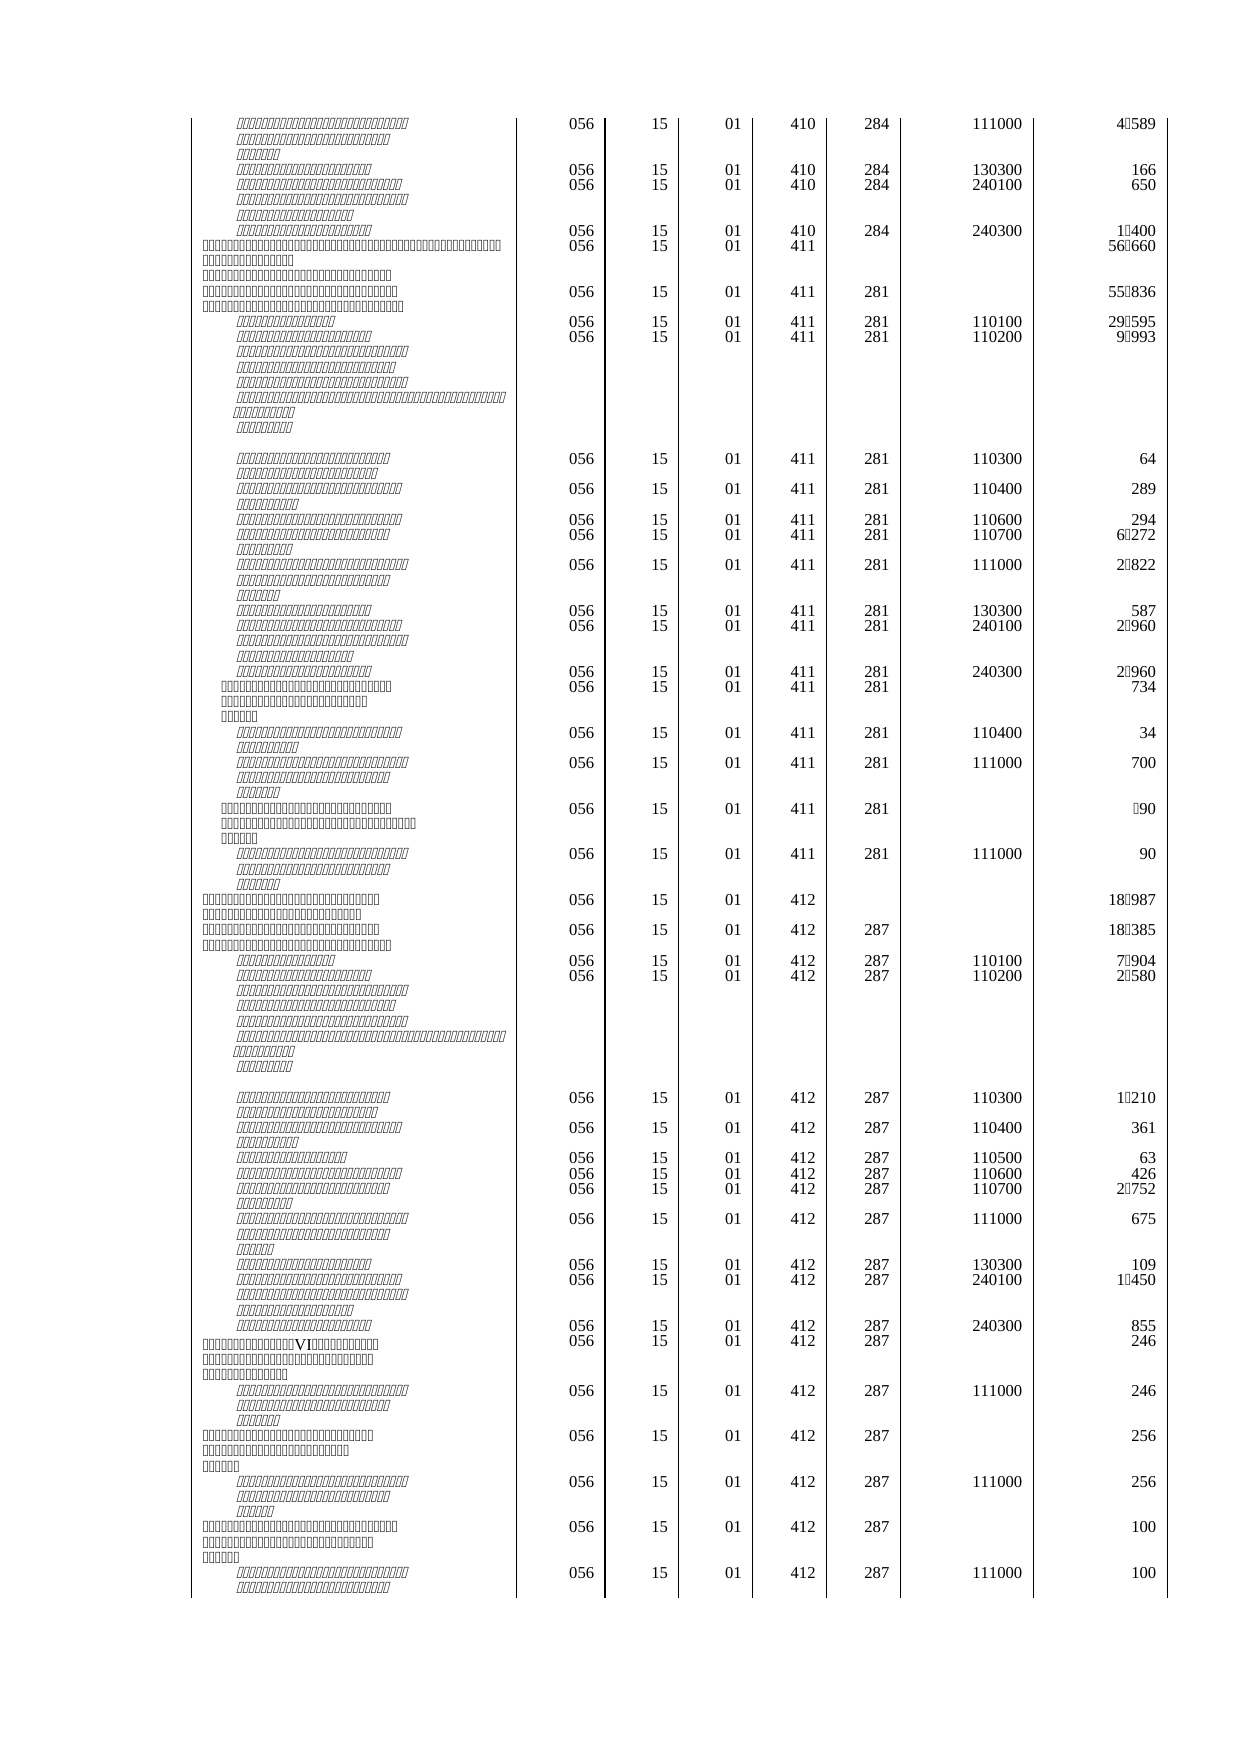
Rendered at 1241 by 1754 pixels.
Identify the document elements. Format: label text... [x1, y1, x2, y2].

table_cell  [1034, 1122, 1167, 1152]
table_cell  [827, 955, 900, 970]
table_cell  [827, 118, 900, 164]
table_cell  [753, 225, 826, 240]
table_cell  [192, 164, 516, 179]
table_cell  [517, 240, 604, 285]
table_cell    [192, 681, 516, 726]
table_cell  [827, 605, 900, 620]
table_cell  [827, 1335, 900, 1384]
table_cell  [679, 225, 752, 240]
table_cell [901, 1521, 1033, 1567]
table_cell  [517, 620, 604, 666]
table_cell  [827, 1091, 900, 1122]
table_cell  [827, 848, 900, 894]
table_cell   [192, 285, 516, 316]
table_cell  [901, 316, 1033, 331]
table_cell  [517, 605, 604, 620]
table_cell  [606, 894, 678, 924]
table_cell  [1034, 666, 1167, 681]
table_cell  [606, 955, 678, 970]
table_cell  [606, 605, 678, 620]
table_cell  [753, 681, 826, 726]
table_cell  [606, 924, 678, 954]
table_cell  [606, 1335, 678, 1384]
table_cell  [827, 924, 900, 954]
table_cell  [1034, 1335, 1167, 1384]
table_cell  [192, 316, 516, 331]
table_cell    [192, 1476, 516, 1521]
table_cell  [901, 757, 1033, 802]
table_cell  [606, 559, 678, 605]
table_cell  [827, 453, 900, 483]
table_cell  [827, 681, 900, 726]
table_cell  [901, 620, 1033, 666]
table_cell  [679, 285, 752, 316]
table_cell    [192, 559, 516, 605]
table_cell  [606, 1521, 678, 1567]
table_cell  [753, 757, 826, 802]
table_cell  [192, 1168, 516, 1183]
table_cell  [517, 179, 604, 224]
table_cell  [901, 1320, 1033, 1335]
table_cell  [753, 1385, 826, 1430]
table_cell  [517, 164, 604, 179]
table_cell  [517, 331, 604, 453]
table_cell  [517, 894, 604, 924]
table_cell  [1034, 1168, 1167, 1183]
table_cell  [192, 666, 516, 681]
table_cell  [753, 316, 826, 331]
table_cell  [517, 1091, 604, 1122]
table_cell  [827, 179, 900, 224]
table_cell  [1034, 970, 1167, 1091]
table_cell  [517, 316, 604, 331]
table_cell    [192, 1213, 516, 1259]
table_cell    [192, 1430, 516, 1476]
table_cell  [517, 1567, 604, 1597]
table_cell  [1034, 118, 1167, 164]
table_cell  [1034, 240, 1167, 285]
table_cell  [517, 1274, 604, 1319]
table_cell   [192, 894, 516, 924]
table_cell  [517, 118, 604, 164]
table_cell  [827, 1430, 900, 1476]
table_cell  [606, 620, 678, 666]
table_cell  [517, 970, 604, 1091]
table_cell   [192, 1567, 516, 1597]
table_cell  [1034, 1213, 1167, 1259]
table_cell  [679, 955, 752, 970]
table_cell  [1034, 848, 1167, 894]
table_cell  [1034, 1476, 1167, 1521]
table_cell  [901, 955, 1033, 970]
table_cell  [1034, 757, 1167, 802]
table_cell  [1034, 620, 1167, 666]
table_cell  [517, 757, 604, 802]
table_cell  [606, 970, 678, 1091]
table_cell  [679, 179, 752, 224]
table_cell  [901, 1091, 1033, 1122]
table_cell  [753, 1335, 826, 1384]
table_cell  [517, 1335, 604, 1384]
table_cell  [1034, 453, 1167, 483]
table_cell  [753, 955, 826, 970]
table_cell  [679, 1213, 752, 1259]
table_cell [901, 1335, 1033, 1384]
table_cell  [827, 1168, 900, 1183]
table_cell  [901, 514, 1033, 529]
table_cell  [827, 316, 900, 331]
table_cell  [901, 1183, 1033, 1213]
table_cell   [192, 1122, 516, 1152]
table_cell  [1034, 1183, 1167, 1213]
table_cell  [679, 483, 752, 513]
table_cell  [679, 331, 752, 453]
table_cell  [606, 164, 678, 179]
table_cell  [1034, 316, 1167, 331]
table_cell  [901, 1476, 1033, 1521]
table_cell  [753, 514, 826, 529]
table_cell  [679, 1430, 752, 1476]
table_cell  [192, 225, 516, 240]
table_cell  [901, 666, 1033, 681]
table_cell  [192, 1152, 516, 1167]
table_cell  [679, 1521, 752, 1567]
table_cell  [827, 726, 900, 757]
table_cell  [679, 848, 752, 894]
table_cell  [606, 331, 678, 453]
table_cell  [901, 970, 1033, 1091]
table_cell  [901, 164, 1033, 179]
table_cell  [753, 924, 826, 954]
table_cell  [679, 620, 752, 666]
table_cell  [606, 483, 678, 513]
table_cell  [753, 118, 826, 164]
table_cell    [192, 1385, 516, 1430]
table_cell VI   [192, 1335, 516, 1384]
table_cell  [753, 240, 826, 285]
table_cell  [753, 453, 826, 483]
table_cell  [827, 1259, 900, 1274]
table_cell  [1034, 1091, 1167, 1122]
table_cell  [1034, 803, 1167, 848]
table_cell  [679, 316, 752, 331]
table_cell  [517, 848, 604, 894]
table_cell  [679, 240, 752, 285]
table_cell  [827, 1213, 900, 1259]
table_cell  [679, 666, 752, 681]
table_cell  [901, 1152, 1033, 1167]
table_cell  [1034, 1152, 1167, 1167]
table_cell  [753, 666, 826, 681]
table_cell    [192, 1521, 516, 1567]
table_cell  [606, 1476, 678, 1521]
table_cell  [606, 1320, 678, 1335]
table_cell  [827, 1320, 900, 1335]
table_cell  [517, 1476, 604, 1521]
table_cell  [1034, 1430, 1167, 1476]
table_cell  [753, 1213, 826, 1259]
table_cell    [192, 179, 516, 224]
table_cell  [606, 757, 678, 802]
table_cell  [679, 1168, 752, 1183]
table_cell  [606, 726, 678, 757]
table_cell  [901, 1213, 1033, 1259]
table_cell  [517, 955, 604, 970]
table_cell  [679, 164, 752, 179]
table_cell  [1034, 164, 1167, 179]
table_cell  [1034, 955, 1167, 970]
table_cell  [753, 559, 826, 605]
table_cell  [517, 803, 604, 848]
table_cell  [517, 559, 604, 605]
table_cell  [517, 924, 604, 954]
table_cell   [192, 483, 516, 513]
table_cell    [192, 620, 516, 666]
table_cell  [901, 118, 1033, 164]
table_cell  [192, 605, 516, 620]
table_cell  [901, 225, 1033, 240]
table_cell  [517, 1183, 604, 1213]
table_cell  [606, 666, 678, 681]
table_cell  [606, 316, 678, 331]
table_cell  [901, 605, 1033, 620]
table_cell [901, 803, 1033, 848]
table_cell  [679, 1259, 752, 1274]
table_cell  [679, 118, 752, 164]
table_cell   [192, 453, 516, 483]
table_cell  [901, 1122, 1033, 1152]
table_cell  [827, 1567, 900, 1597]
table_cell   [192, 1183, 516, 1213]
table_cell    [192, 803, 516, 848]
table_cell   [192, 726, 516, 757]
table_cell  [517, 681, 604, 726]
table_cell  [753, 1259, 826, 1274]
table_cell  [606, 1430, 678, 1476]
table_cell  [1034, 514, 1167, 529]
table_cell  [606, 240, 678, 285]
table_cell  [679, 1476, 752, 1521]
table_cell    [192, 118, 516, 164]
table_cell  [679, 1274, 752, 1319]
table_cell  [1034, 179, 1167, 224]
table_cell  [753, 1122, 826, 1152]
table_cell  [1034, 1385, 1167, 1430]
table_cell   [192, 1091, 516, 1122]
table_cell  [753, 1430, 826, 1476]
table_cell  [753, 164, 826, 179]
table_cell  [606, 1168, 678, 1183]
table_cell  [517, 483, 604, 513]
table_cell  [517, 726, 604, 757]
table_cell  [679, 1122, 752, 1152]
table_cell  [1034, 924, 1167, 954]
table_cell  [606, 1091, 678, 1122]
table_cell  [827, 970, 900, 1091]
table_cell  [827, 666, 900, 681]
table_cell  [606, 225, 678, 240]
table_cell  [753, 331, 826, 453]
table_cell  [606, 1122, 678, 1152]
table_cell  [1034, 559, 1167, 605]
table_cell  [517, 1259, 604, 1274]
table_cell  [1034, 1259, 1167, 1274]
table_cell  [1034, 605, 1167, 620]
table_cell  [517, 1122, 604, 1152]
table_cell  [827, 757, 900, 802]
table_cell  [753, 605, 826, 620]
table_cell       [192, 970, 516, 1091]
table_cell  [606, 848, 678, 894]
table_cell  [1034, 894, 1167, 924]
table_cell  [679, 1183, 752, 1213]
table_cell  [1034, 225, 1167, 240]
table_cell  [827, 164, 900, 179]
table_cell  [606, 803, 678, 848]
table_cell  [606, 681, 678, 726]
table_cell  [517, 514, 604, 529]
table_cell  [753, 1274, 826, 1319]
table_cell  [606, 118, 678, 164]
table_cell  [901, 559, 1033, 605]
table_cell  [679, 1152, 752, 1167]
table_cell  [517, 1320, 604, 1335]
table_cell  [753, 1320, 826, 1335]
table_cell  [827, 1385, 900, 1430]
table_cell  [901, 179, 1033, 224]
table_cell  [192, 1259, 516, 1274]
table_cell  [827, 225, 900, 240]
table_cell [901, 894, 1033, 924]
table_cell  [517, 666, 604, 681]
table_cell       [192, 331, 516, 453]
table_cell   [192, 240, 516, 285]
table_cell  [753, 1476, 826, 1521]
table_cell  [1034, 726, 1167, 757]
table_cell [901, 285, 1033, 316]
table_cell  [753, 1168, 826, 1183]
table_cell [901, 1430, 1033, 1476]
table_cell  [753, 1091, 826, 1122]
table_cell  [827, 1274, 900, 1319]
table_cell  [1034, 1521, 1167, 1567]
table_cell  [1034, 1274, 1167, 1319]
table_cell  [679, 1335, 752, 1384]
table_cell  [192, 514, 516, 529]
table_cell    [192, 1274, 516, 1319]
table_cell  [517, 1385, 604, 1430]
table_cell  [827, 1476, 900, 1521]
table_cell  [901, 1259, 1033, 1274]
table_cell  [1034, 529, 1167, 559]
table_cell  [679, 529, 752, 559]
table_cell  [679, 1385, 752, 1430]
table_cell  [901, 1385, 1033, 1430]
table_cell    [192, 757, 516, 802]
table_cell  [679, 605, 752, 620]
table_cell  [753, 1521, 826, 1567]
table_cell  [679, 726, 752, 757]
table_cell  [901, 848, 1033, 894]
table_cell  [606, 1259, 678, 1274]
table_cell  [679, 1320, 752, 1335]
table_cell  [606, 529, 678, 559]
table_cell  [753, 529, 826, 559]
table_cell  [679, 453, 752, 483]
table_cell [901, 240, 1033, 285]
table_cell  [827, 514, 900, 529]
table_cell  [1034, 1320, 1167, 1335]
table_cell  [753, 1567, 826, 1597]
table_cell  [606, 1274, 678, 1319]
table_cell  [1034, 285, 1167, 316]
table_cell  [606, 514, 678, 529]
table_cell  [901, 1168, 1033, 1183]
table_cell  [753, 726, 826, 757]
table_cell  [1034, 1567, 1167, 1597]
table_cell  [753, 1183, 826, 1213]
table_cell  [827, 1183, 900, 1213]
table_cell   [192, 529, 516, 559]
table_cell  [679, 1567, 752, 1597]
table_cell  [827, 529, 900, 559]
table_cell  [827, 559, 900, 605]
table_cell [827, 894, 900, 924]
table_cell  [1034, 483, 1167, 513]
table_cell   [192, 924, 516, 954]
table_cell  [753, 483, 826, 513]
table_cell  [901, 453, 1033, 483]
table_cell  [517, 453, 604, 483]
table_cell  [679, 681, 752, 726]
table_cell  [679, 924, 752, 954]
table_cell  [827, 803, 900, 848]
table_cell  [679, 514, 752, 529]
table_cell [901, 681, 1033, 726]
table_cell  [679, 559, 752, 605]
table_cell  [679, 757, 752, 802]
table_cell  [1034, 681, 1167, 726]
table_cell  [606, 1567, 678, 1597]
table_cell  [517, 1430, 604, 1476]
table_cell  [901, 331, 1033, 453]
table_cell  [679, 970, 752, 1091]
table_cell  [827, 1152, 900, 1167]
table_cell  [517, 225, 604, 240]
table_cell  [753, 620, 826, 666]
table_cell  [753, 285, 826, 316]
table_cell  [901, 529, 1033, 559]
table_cell  [606, 1183, 678, 1213]
table_cell  [827, 331, 900, 453]
table_cell    [192, 848, 516, 894]
table_cell  [827, 1521, 900, 1567]
table_cell  [827, 620, 900, 666]
table_cell  [517, 1152, 604, 1167]
table_cell  [517, 529, 604, 559]
table_cell  [753, 894, 826, 924]
table_cell  [901, 1274, 1033, 1319]
table_cell  [827, 285, 900, 316]
table_cell  [753, 803, 826, 848]
table_cell  [827, 1122, 900, 1152]
table_cell  [517, 1168, 604, 1183]
table_cell  [753, 179, 826, 224]
table_cell  [517, 1213, 604, 1259]
table_cell  [901, 726, 1033, 757]
table_cell  [517, 285, 604, 316]
table_cell  [606, 453, 678, 483]
table_cell [901, 924, 1033, 954]
table_cell  [192, 955, 516, 970]
table_cell  [679, 803, 752, 848]
table_cell  [753, 970, 826, 1091]
table_cell [827, 240, 900, 285]
table_cell  [679, 894, 752, 924]
table_cell  [901, 1567, 1033, 1597]
table_cell  [901, 483, 1033, 513]
table_cell  [606, 1152, 678, 1167]
table_cell  [827, 483, 900, 513]
table_cell  [517, 1521, 604, 1567]
table_cell  [753, 848, 826, 894]
table_cell  [679, 1091, 752, 1122]
table_cell  [1034, 331, 1167, 453]
table_cell  [606, 179, 678, 224]
table_cell  [606, 285, 678, 316]
table_cell  [606, 1385, 678, 1430]
table_cell  [192, 1320, 516, 1335]
table_cell  [606, 1213, 678, 1259]
table_cell  [753, 1152, 826, 1167]
